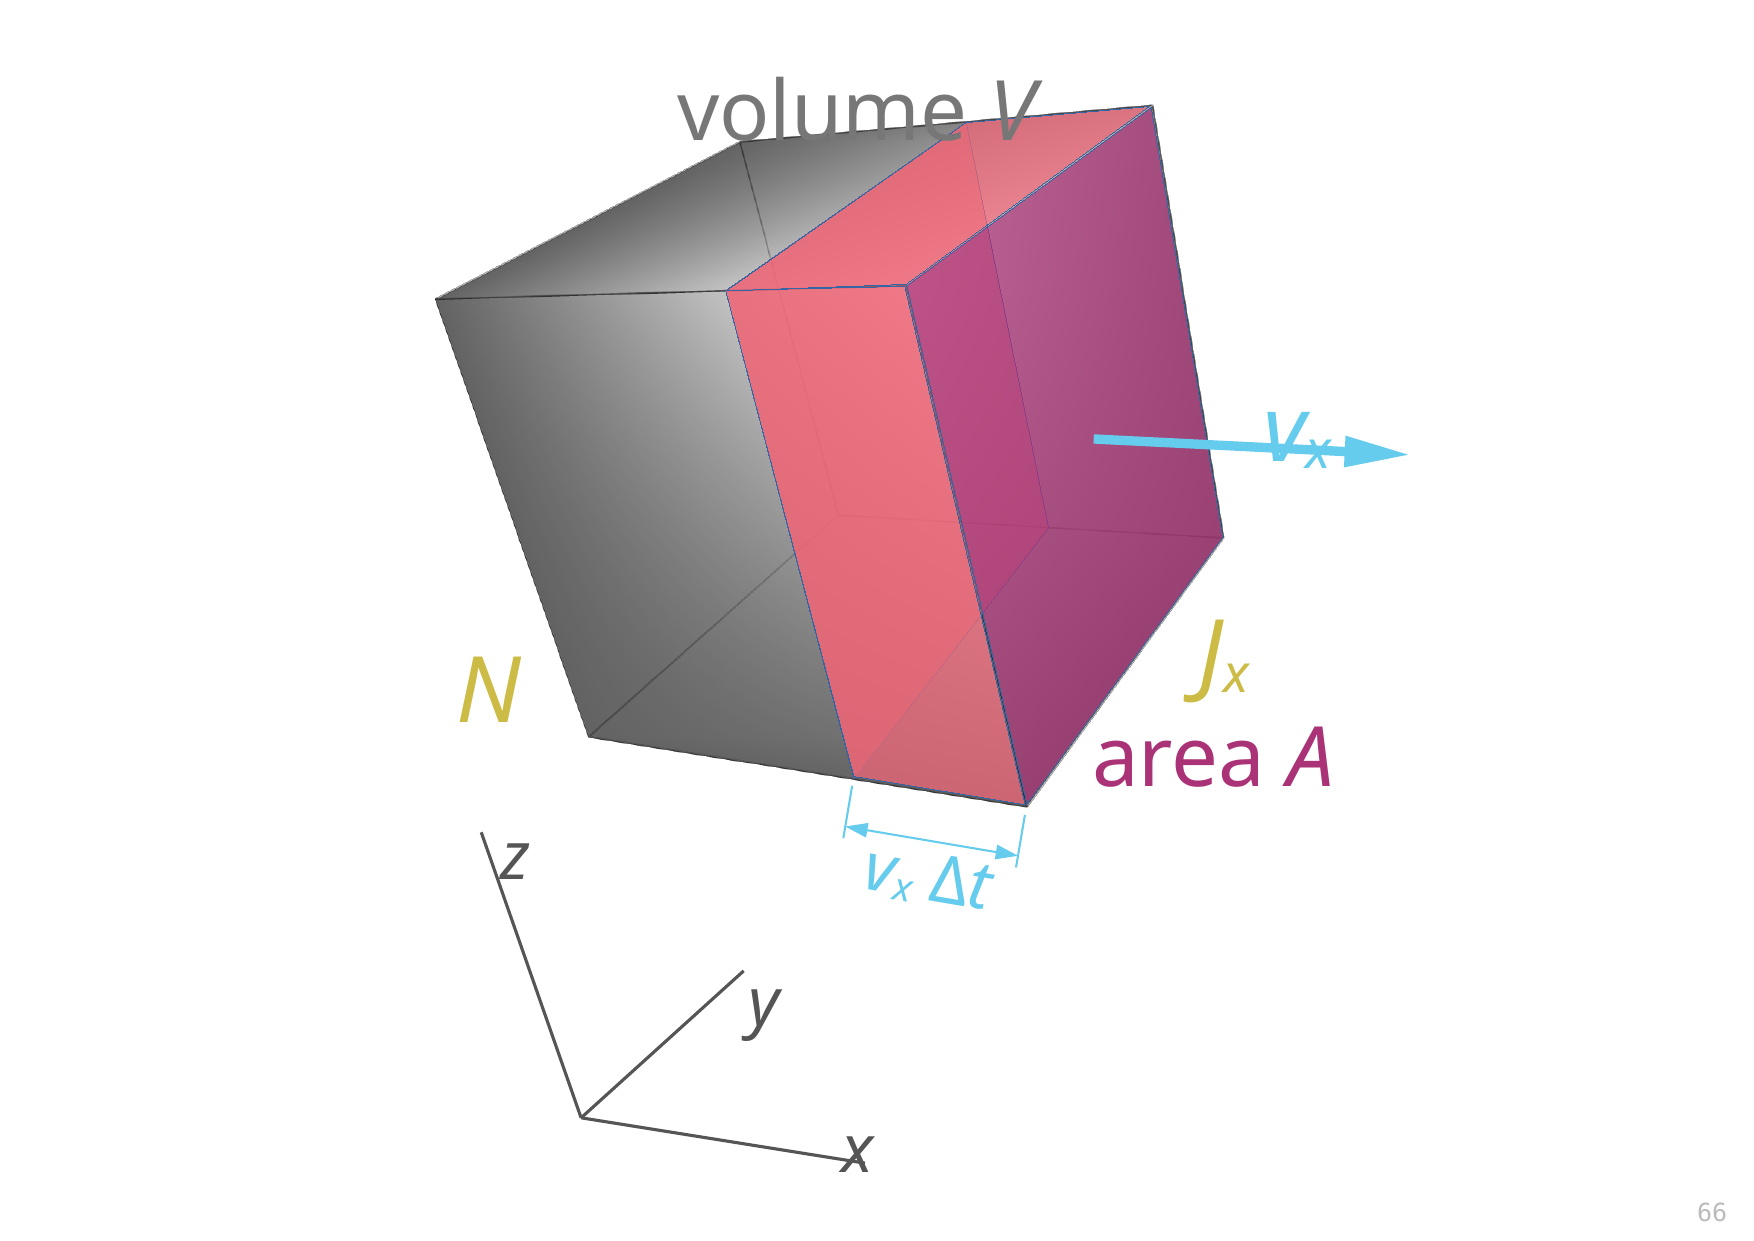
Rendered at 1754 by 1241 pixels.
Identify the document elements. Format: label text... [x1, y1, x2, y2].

text_box N [441, 616, 544, 724]
text_box z [486, 801, 525, 883]
text_box x [827, 1094, 868, 1176]
text_box vx [1248, 355, 1351, 463]
text_box volume V [662, 43, 1054, 142]
text_box Jx [1183, 580, 1271, 687]
text_box y [733, 946, 775, 1029]
text_box [725, 106, 1223, 805]
text_box area A [1077, 689, 1343, 788]
